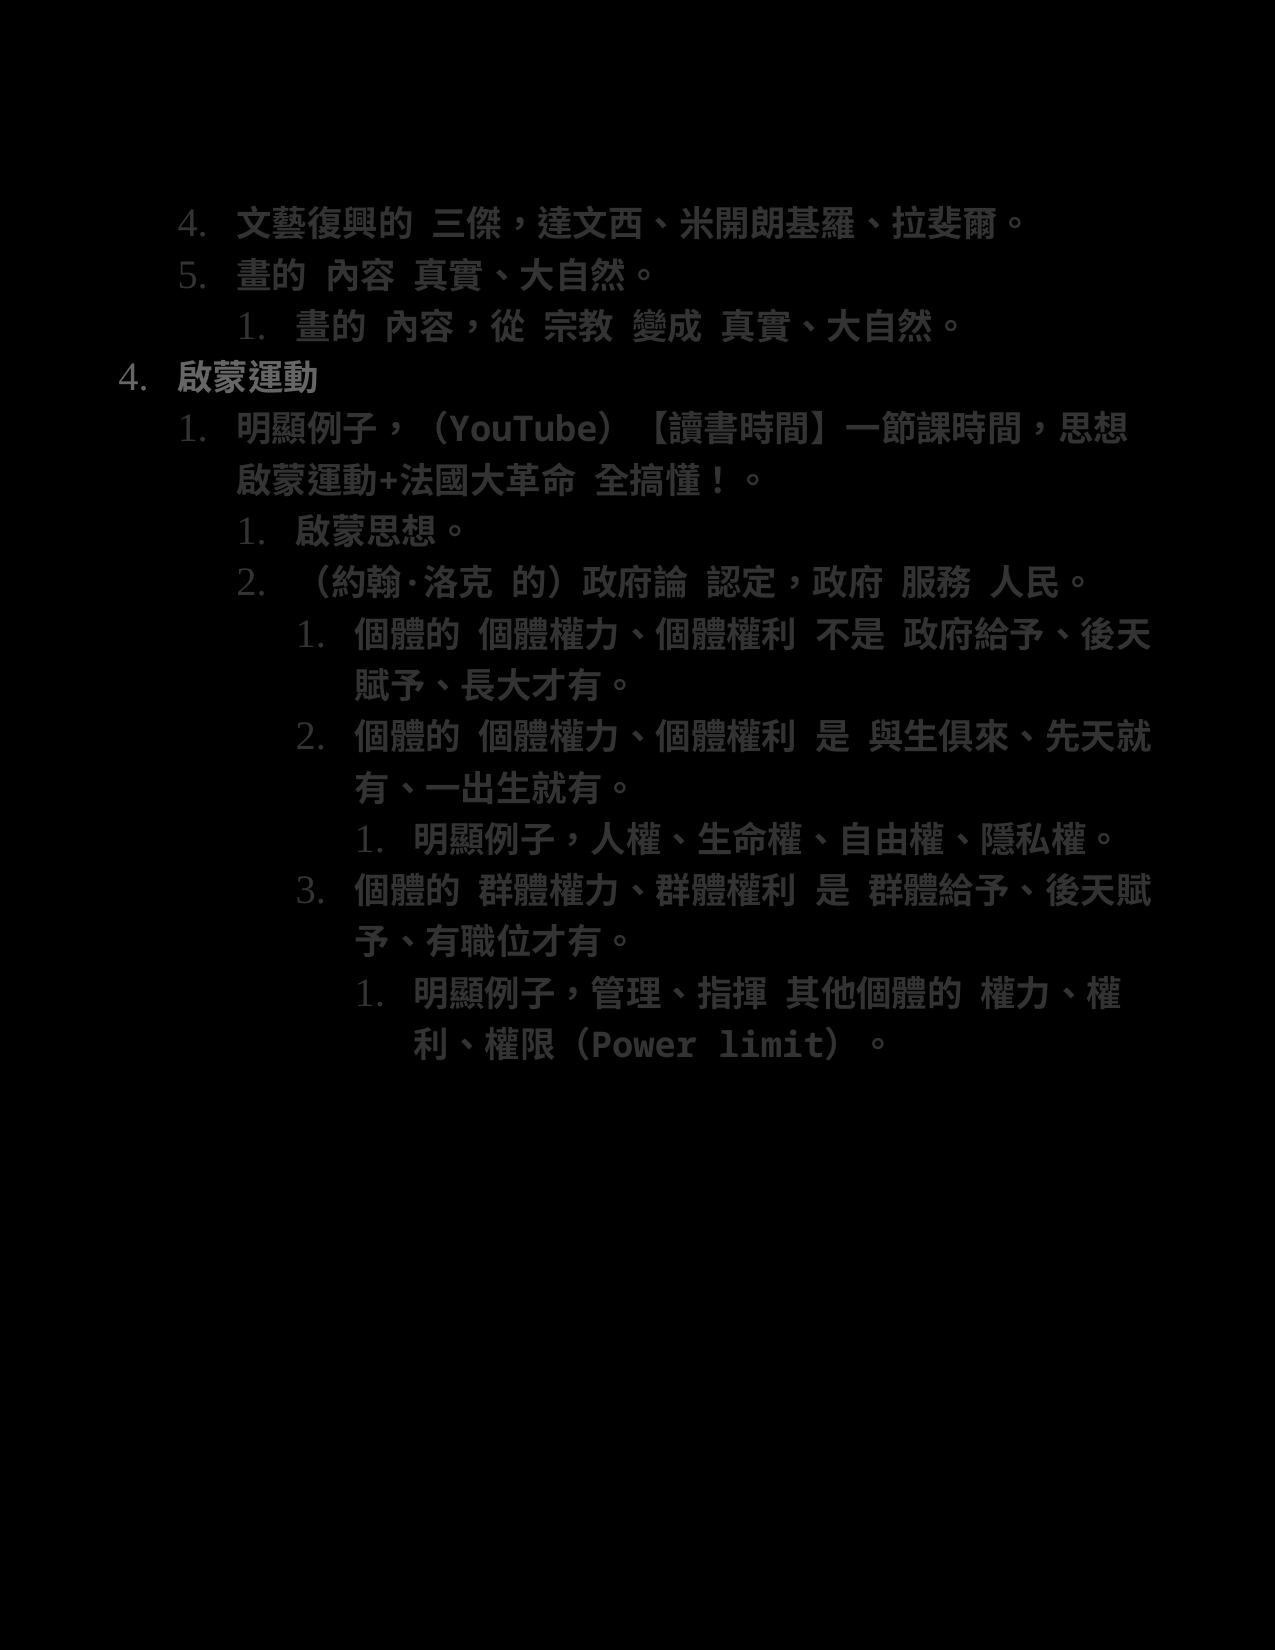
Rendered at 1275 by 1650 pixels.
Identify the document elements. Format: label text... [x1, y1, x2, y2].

list 畫的 內容 真實、大自然。 [177, 247, 1157, 298]
list 啟蒙思想。 [236, 503, 1157, 555]
list 文藝復興的 三傑，達文西、米開朗基羅、拉斐爾。 [177, 196, 1157, 247]
list 個體的 個體權力、個體權利 是 與生俱來、先天就有、一出生就有。 [295, 709, 1157, 811]
list 明顯例子，（YouTube）【讀書時間】一節課時間，思想啟蒙運動+法國大革命 全搞懂！。 [177, 401, 1157, 503]
list （約翰·洛克 的）政府論 認定，政府 服務 人民。 [236, 555, 1157, 606]
list 個體的 群體權力、群體權利 是 群體給予、後天賦予、有職位才有。 [295, 862, 1157, 965]
list 個體的 個體權力、個體權利 不是 政府給予、後天賦予、長大才有。 [295, 606, 1157, 709]
list 畫的 內容，從 宗教 變成 真實、大自然。 [236, 298, 1157, 349]
list 明顯例子，人權、生命權、自由權、隱私權。 [354, 811, 1157, 862]
list 明顯例子，管理、指揮 其他個體的 權力、權利、權限（Power limit）。 [354, 965, 1157, 1067]
list 啟蒙運動 [118, 349, 1157, 401]
